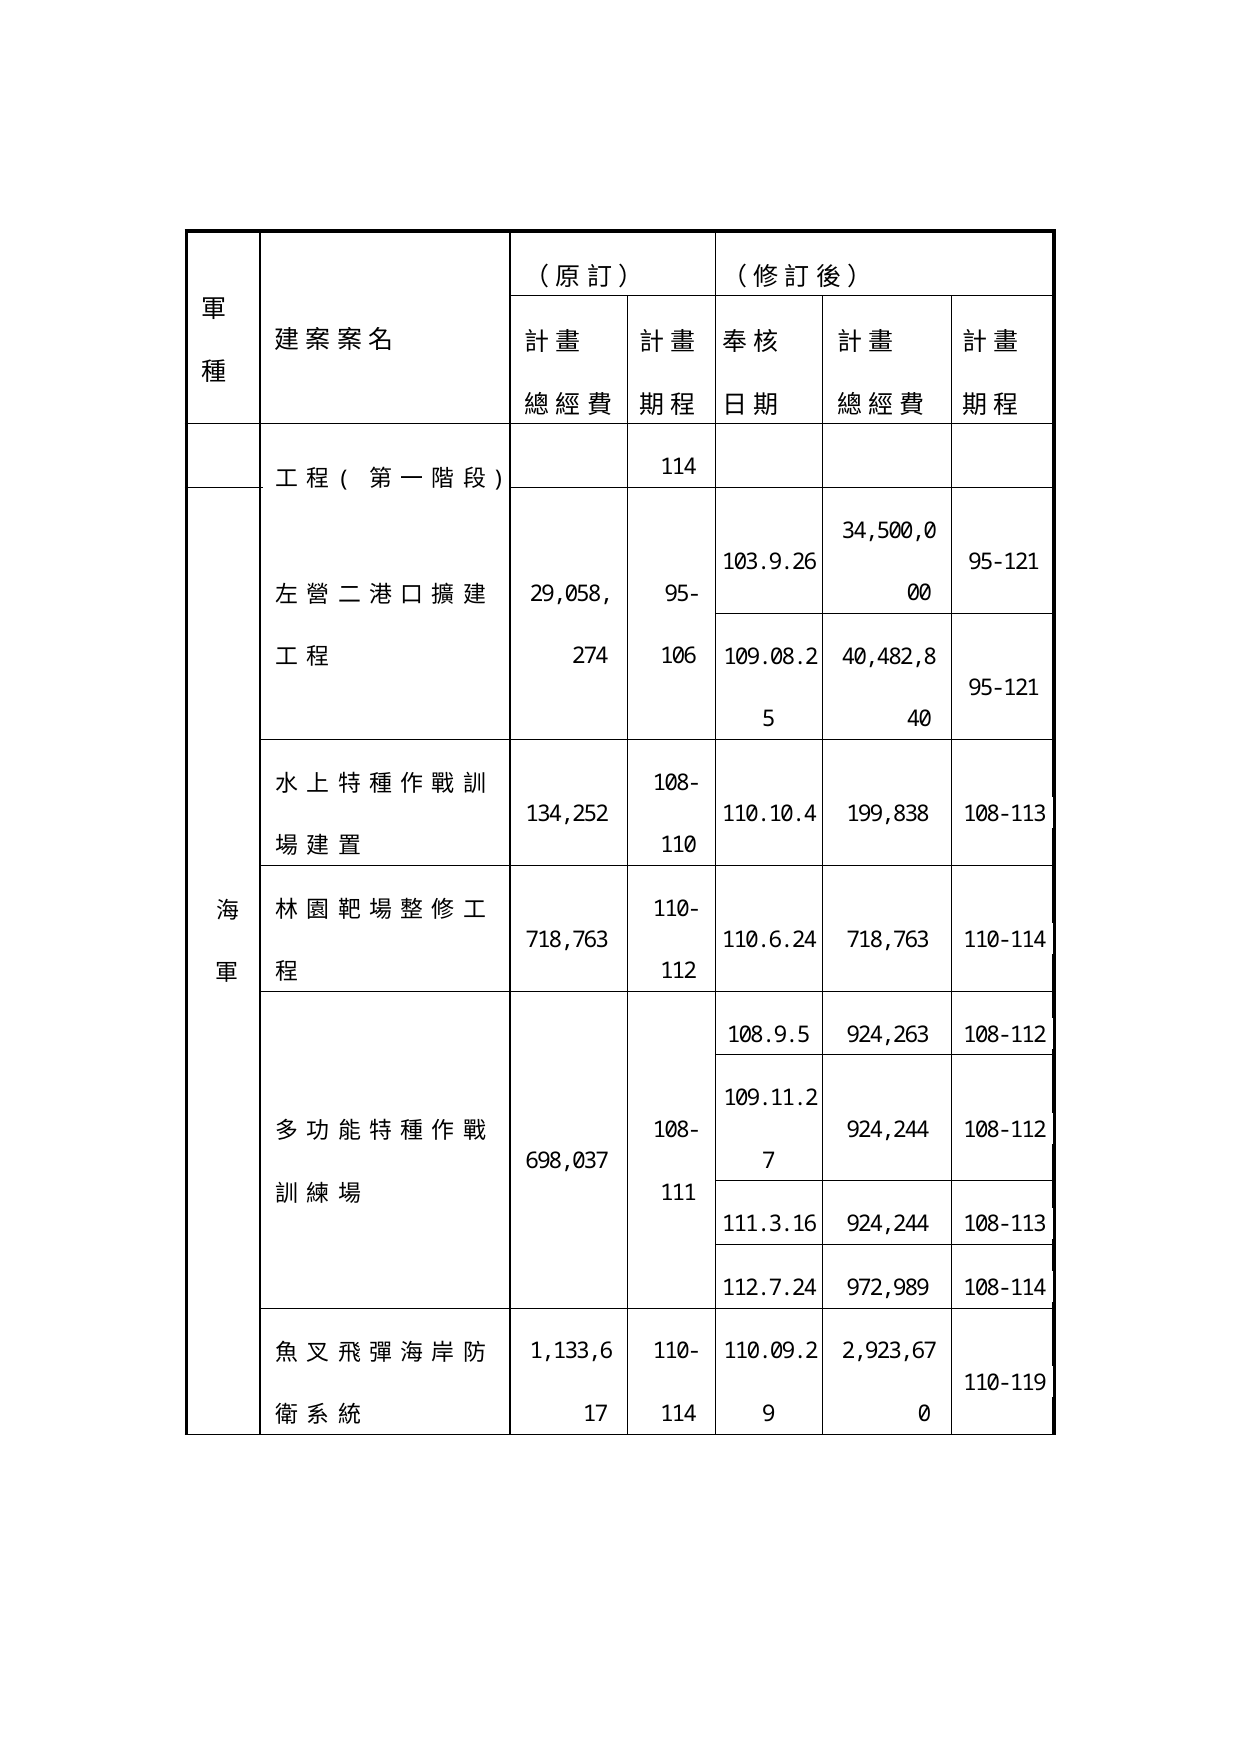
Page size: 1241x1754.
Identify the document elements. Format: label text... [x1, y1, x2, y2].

table_cell 110.6.24 [716, 866, 822, 991]
table_cell 計畫 期程 [628, 296, 715, 423]
table_cell 108-112 [952, 992, 1052, 1054]
table_cell 林園靶場整修工程 [261, 866, 509, 991]
table_cell [823, 424, 951, 487]
table_cell 110.10.4 [716, 740, 822, 865]
table_cell 134,252 [511, 740, 627, 865]
table_header （原訂） [511, 233, 715, 295]
table_cell 924,244 [823, 1055, 951, 1180]
table_cell 110.09.29 [716, 1309, 822, 1433]
table_cell 奉核 日期 [716, 296, 822, 423]
table_cell 108-112 [952, 1055, 1052, 1180]
table_cell 110-114 [628, 1309, 715, 1433]
table_cell 108-113 [952, 1181, 1052, 1244]
table_cell 698,037 [511, 992, 627, 1307]
table_cell 112.7.24 [716, 1245, 822, 1307]
table_cell 108.9.5 [716, 992, 822, 1054]
table_cell 1,133,617 [511, 1309, 627, 1433]
table_cell 972,989 [823, 1245, 951, 1307]
table_cell 計畫 總經費 [823, 296, 951, 423]
table_cell 110-119 [952, 1309, 1052, 1433]
table_cell 114 [628, 424, 715, 487]
table_cell 924,244 [823, 1181, 951, 1244]
table_cell 水上特種作戰訓場建置 [261, 740, 509, 865]
table_header 軍種 [188, 233, 259, 423]
table_cell [952, 424, 1052, 487]
table_cell 111.3.16 [716, 1181, 822, 1244]
table_cell 199,838 [823, 740, 951, 865]
table_cell 108-113 [952, 740, 1052, 865]
table_cell 95-106 [628, 488, 715, 739]
table_cell [716, 424, 822, 487]
table_cell [188, 424, 259, 487]
table_cell 110-114 [952, 866, 1052, 991]
table_cell 計畫 期程 [952, 296, 1052, 423]
table_cell 108-114 [952, 1245, 1052, 1307]
table_header （修訂後） [716, 233, 1052, 295]
table_cell 924,263 [823, 992, 951, 1054]
table_cell 109.08.25 [716, 614, 822, 739]
table_cell 718,763 [511, 866, 627, 991]
table_cell 29,058,274 [511, 488, 627, 739]
table_cell 110-112 [628, 866, 715, 991]
table_cell 左營二港口擴建工程 [261, 488, 509, 739]
table_cell 95-121 [952, 488, 1052, 613]
table_cell 34,500,000 [823, 488, 951, 613]
table_cell 計畫 總經費 [511, 296, 627, 423]
table_cell 109.11.27 [716, 1055, 822, 1180]
table_cell 718,763 [823, 866, 951, 991]
table_cell 40,482,840 [823, 614, 951, 739]
table_cell 多功能特種作戰訓練場 [261, 992, 509, 1307]
table_cell 2,923,670 [823, 1309, 951, 1433]
table_cell [511, 424, 627, 487]
table_cell 95-121 [952, 614, 1052, 739]
table_cell 魚叉飛彈海岸防衛系統 [261, 1309, 509, 1433]
table_cell 海軍 [188, 488, 259, 1433]
table_cell 108-110 [628, 740, 715, 865]
table_header 建案案名 [261, 233, 509, 423]
table_cell 工程( 第一階段) [261, 424, 509, 487]
table_cell 103.9.26 [716, 488, 822, 613]
table_cell 108-111 [628, 992, 715, 1307]
